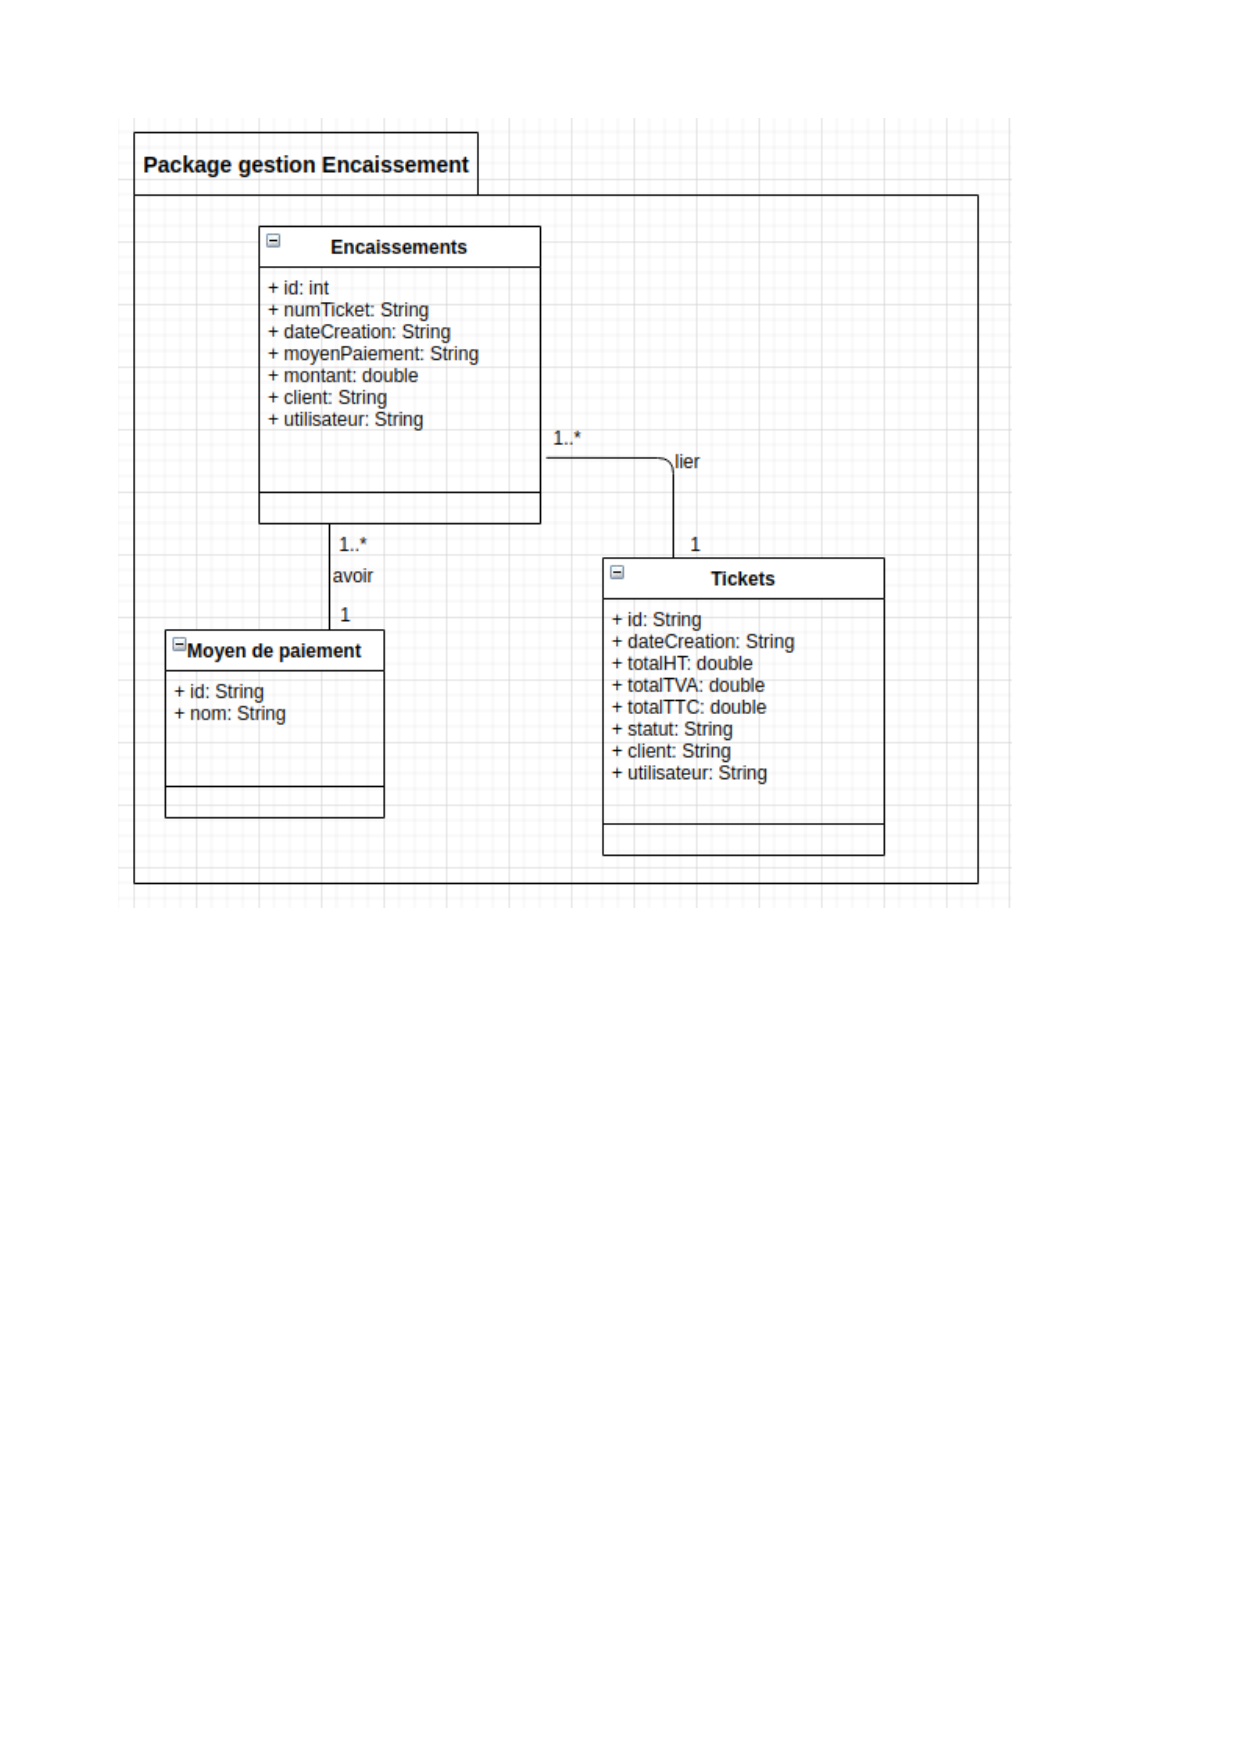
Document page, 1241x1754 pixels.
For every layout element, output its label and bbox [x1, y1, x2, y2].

picture [118, 118, 1012, 908]
